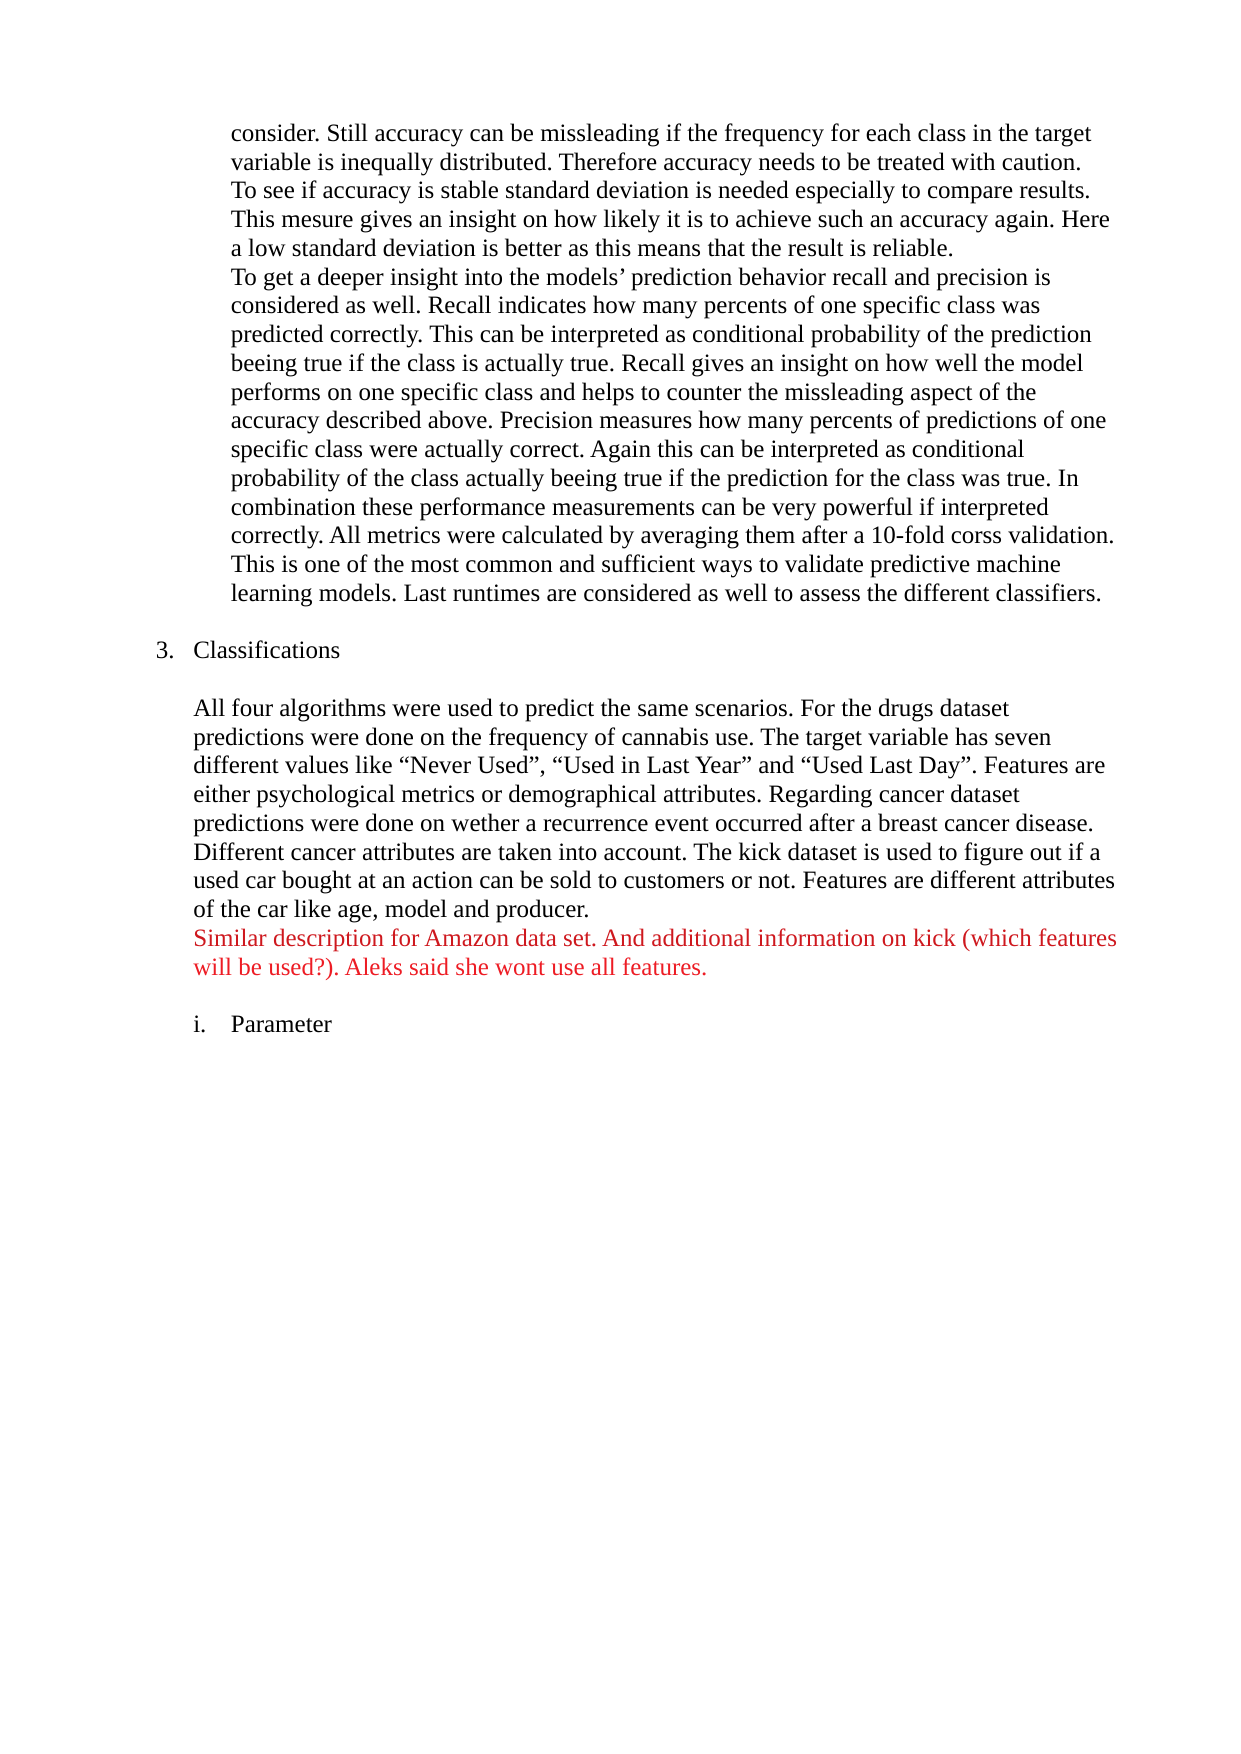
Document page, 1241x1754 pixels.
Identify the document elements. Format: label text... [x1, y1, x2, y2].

list To see if accuracy is stable standard deviation is needed especially to compare results. This mesure gives an insight on how likely it is to achieve such an accuracy again. Here a low standard deviation is better as this means that the result is reliable. [193, 176, 1122, 262]
list To get a deeper insight into the models’ prediction behavior recall and precision is considered as well. Recall indicates how many percents of one specific class was predicted correctly. This can be interpreted as conditional probability of the prediction beeing true if the class is actually true. Recall gives an insight on how well the model performs on one specific class and helps to counter the missleading aspect of the accuracy described above. Precision measures how many percents of predictions of one specific class were actually correct. Again this can be interpreted as conditional probability of the class actually beeing true if the prediction for the class was true. In combination these performance measurements can be very powerful if interpreted correctly. All metrics were calculated by averaging them after a 10-fold corss validation. This is one of the most common and sufficient ways to validate predictive machine learning models. Last runtimes are considered as well to assess the different classifiers. [193, 262, 1122, 607]
list consider. Still accuracy can be missleading if the frequency for each class in the target variable is inequally distributed. Therefore accuracy needs to be treated with caution. [193, 118, 1122, 176]
list Classifications [156, 636, 1122, 664]
list Parameter [193, 1009, 1122, 1038]
list All four algorithms were used to predict the same scenarios. For the drugs dataset predictions were done on the frequency of cannabis use. The target variable has seven different values like “Never Used”, “Used in Last Year” and “Used Last Day”. Features are either psychological metrics or demographical attributes. Regarding cancer dataset predictions were done on wether a recurrence event occurred after a breast cancer disease. Different cancer attributes are taken into account. The kick dataset is used to figure out if a used car bought at an action can be sold to customers or not. Features are different attributes of the car like age, model and producer. [156, 693, 1122, 923]
list Similar description for Amazon data set. And additional information on kick (which features will be used?). Aleks said she wont use all features. [156, 923, 1122, 981]
